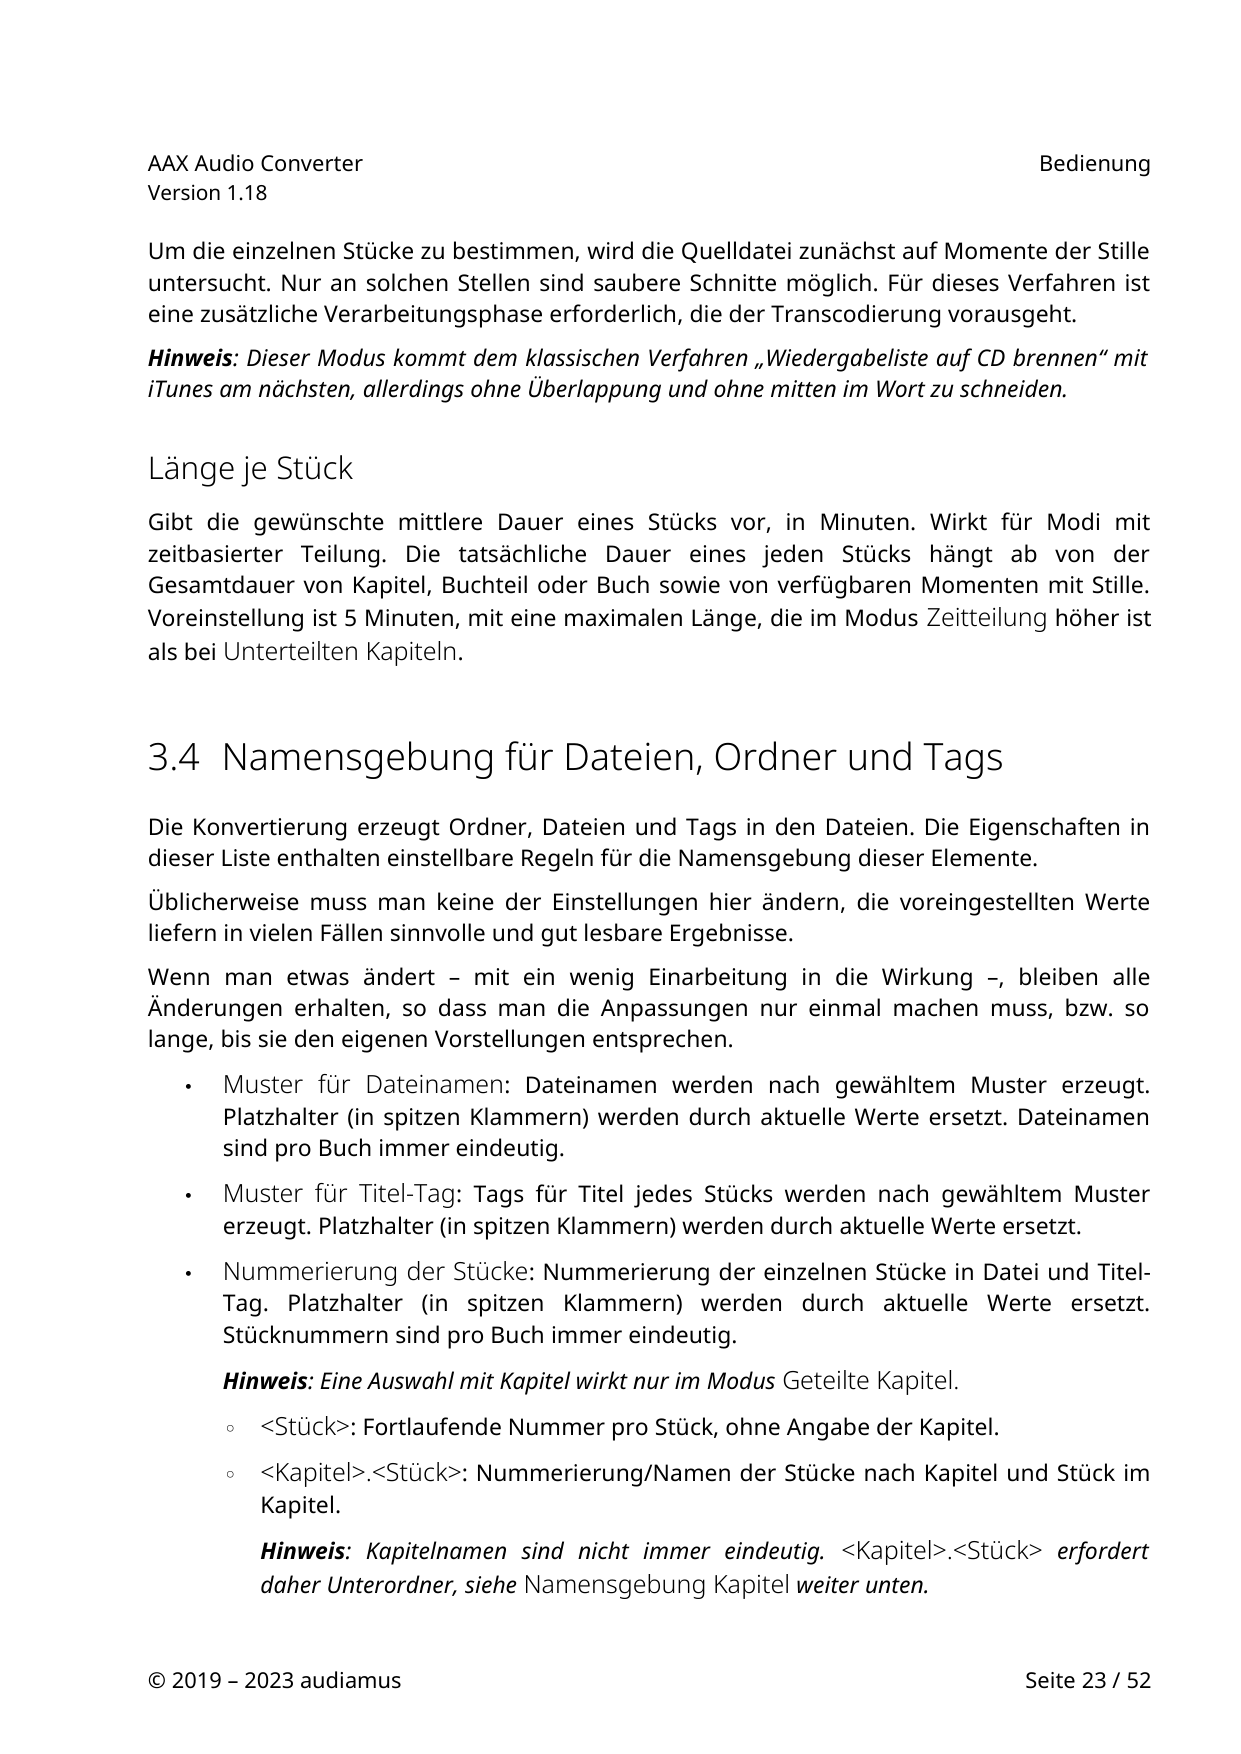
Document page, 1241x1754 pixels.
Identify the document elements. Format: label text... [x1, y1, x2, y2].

text Um die einzelnen Stücke zu bestimmen, wird die Quelldatei zunächst auf Momente der Stille untersucht. Nur an solchen Stellen sind saubere Schnitte möglich. Für dieses Verfahren ist eine zusätzliche Verarbeitungsphase erforderlich, die der Transcodierung vorausgeht. [148, 235, 1152, 329]
subtitle Namensgebung für Dateien, Ordner und Tags [148, 731, 1152, 782]
subtitle Länge je Stück [148, 446, 1152, 488]
list <Kapitel>.<Stück>: Nummerierung/Namen der Stücke nach Kapitel und Stück im Kapitel. [223, 1455, 1152, 1520]
text Üblicherweise muss man keine der Einstellungen hier ändern, die voreingestellten Werte liefern in vielen Fällen sinnvolle und gut lesbare Ergebnisse. [148, 886, 1152, 948]
text Hinweis: Dieser Modus kommt dem klassischen Verfahren „Wiedergabeliste auf CD brennen“ mit iTunes am nächsten, allerdings ohne Überlappung und ohne mitten im Wort zu schneiden. [148, 341, 1152, 404]
list Muster für Titel-Tag: Tags für Titel jedes Stücks werden nach gewähltem Muster erzeugt. Platzhalter (in spitzen Klammern) werden durch aktuelle Werte ersetzt. [185, 1176, 1152, 1241]
list Hinweis: Eine Auswahl mit Kapitel wirkt nur im Modus Geteilte Kapitel. [185, 1362, 1152, 1396]
text Wenn man etwas ändert – mit ein wenig Einarbeitung in die Wirkung –, bleiben alle Änderungen erhalten, so dass man die Anpassungen nur einmal machen muss, bzw. so lange, bis sie den eigenen Vorstellungen entsprechen. [148, 961, 1152, 1054]
list Nummerierung der Stücke: Nummerierung der einzelnen Stücke in Datei und Titel-Tag. Platzhalter (in spitzen Klammern) werden durch aktuelle Werte ersetzt. Stücknummern sind pro Buch immer eindeutig. [185, 1253, 1152, 1350]
list Muster für Dateinamen: Dateinamen werden nach gewähltem Muster erzeugt. Platzhalter (in spitzen Klammern) werden durch aktuelle Werte ersetzt. Dateinamen sind pro Buch immer eindeutig. [185, 1067, 1152, 1163]
list Hinweis: Kapitelnamen sind nicht immer eindeutig. <Kapitel>.<Stück> erfordert daher Unterordner, siehe Namensgebung Kapitel weiter unten. [223, 1533, 1152, 1601]
list <Stück>: Fortlaufende Nummer pro Stück, ohne Angabe der Kapitel. [223, 1409, 1152, 1443]
text Die Konvertierung erzeugt Ordner, Dateien und Tags in den Dateien. Die Eigenschaften in dieser Liste enthalten einstellbare Regeln für die Namensgebung dieser Elemente. [148, 811, 1152, 873]
text Gibt die gewünschte mittlere Dauer eines Stücks vor, in Minuten. Wirkt für Modi mit zeitbasierter Teilung. Die tatsächliche Dauer eines jeden Stücks hängt ab von der Gesamtdauer von Kapitel, Buchteil oder Buch sowie von verfügbaren Momenten mit Stille. Voreinstellung ist 5 Minuten, mit eine maximalen Länge, die im Modus Zeitteilung höher ist als bei Unterteilten Kapiteln. [148, 506, 1152, 668]
